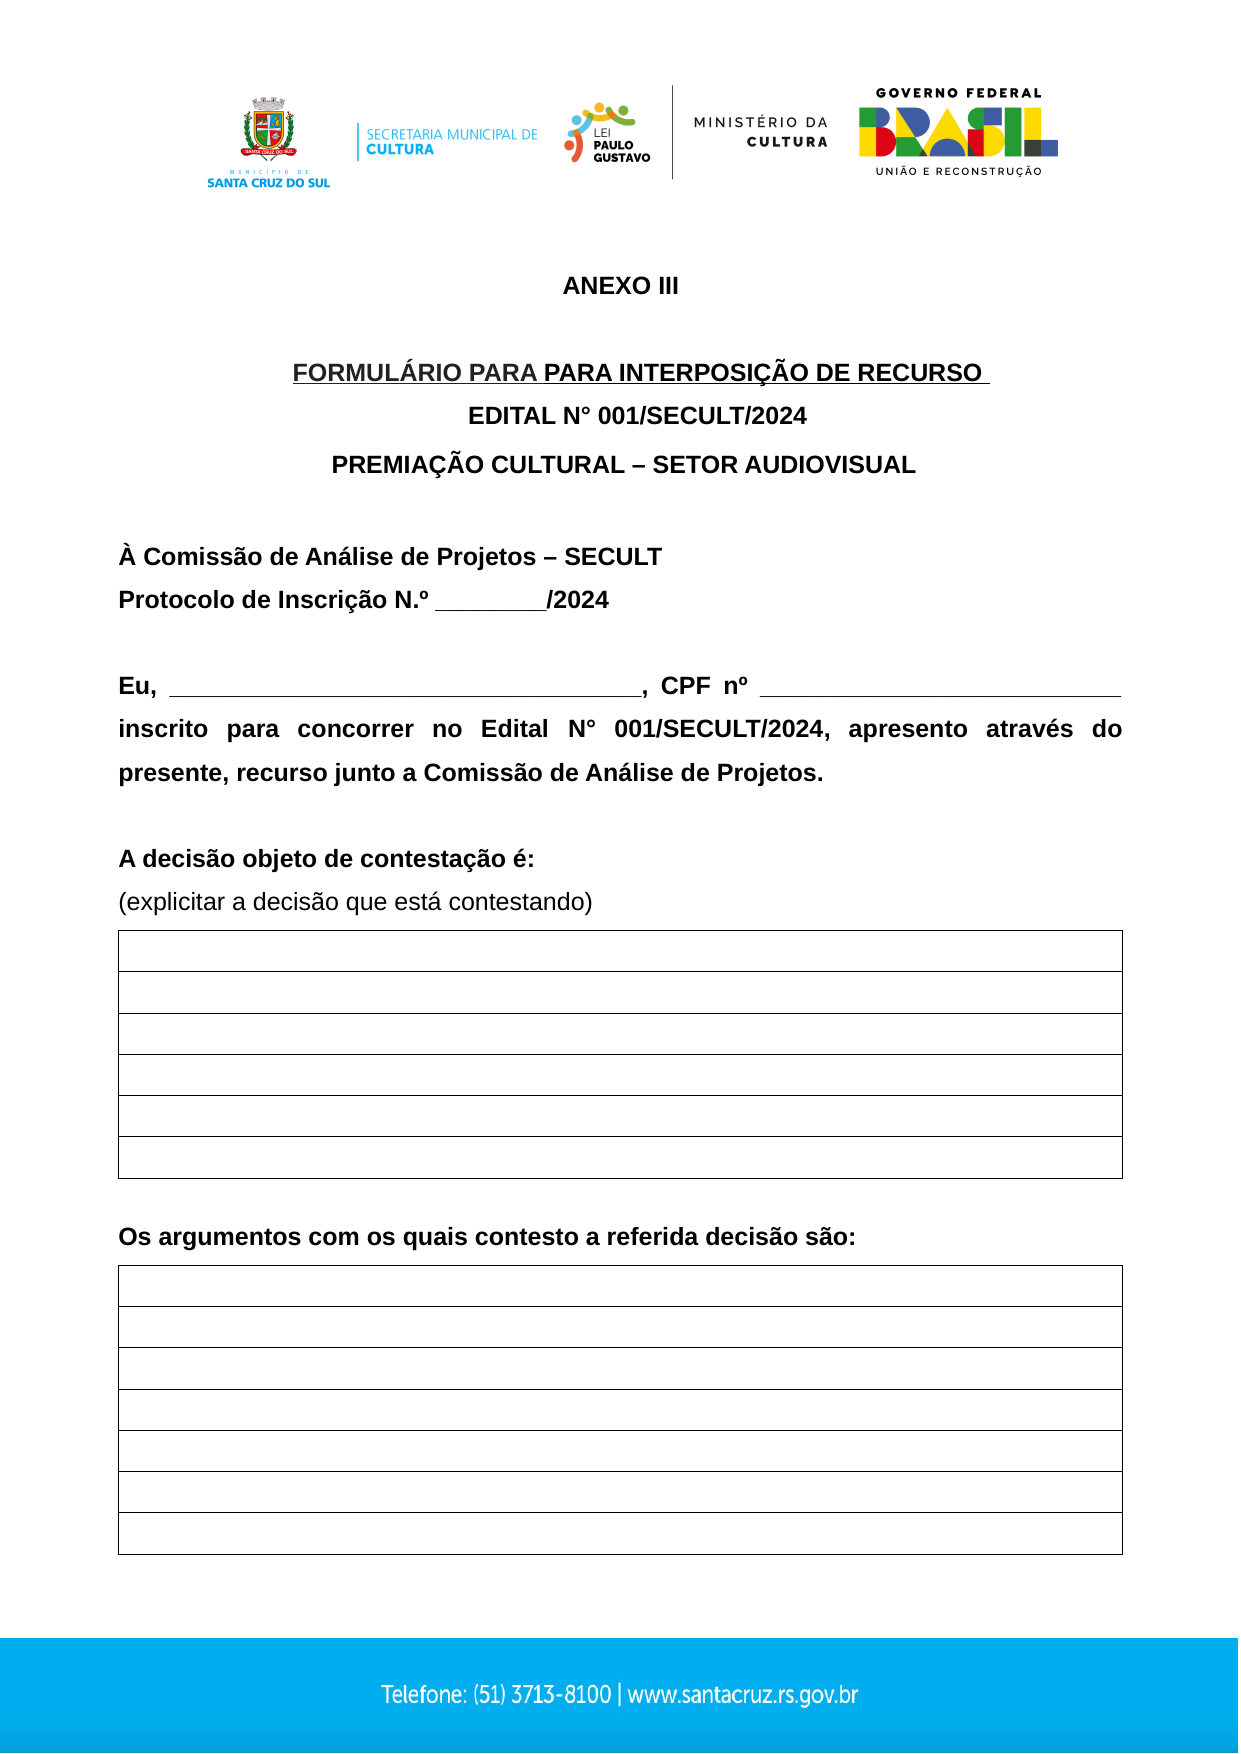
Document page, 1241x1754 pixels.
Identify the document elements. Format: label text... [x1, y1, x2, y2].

picture [780, 1690, 784, 1702]
picture [733, 1690, 741, 1702]
table_cell [119, 1307, 1122, 1347]
picture [480, 1692, 489, 1703]
table_cell [119, 1348, 1122, 1388]
picture [441, 1690, 449, 1696]
picture [801, 1690, 809, 1704]
text Os argumentos com os quais contesto a referida decisão são: [118, 1222, 1123, 1250]
table_cell [119, 1096, 1122, 1136]
picture [428, 1690, 437, 1702]
table_cell [119, 1055, 1122, 1095]
table_cell [119, 1390, 1122, 1430]
picture [694, 1690, 700, 1702]
table_cell [119, 1137, 1122, 1177]
picture [715, 1687, 720, 1702]
picture [452, 1690, 461, 1698]
table_cell [119, 1014, 1122, 1054]
table_header [119, 1266, 1122, 1306]
text ANEXO III [118, 271, 1123, 300]
picture [745, 1690, 753, 1700]
picture [382, 1686, 393, 1702]
picture [535, 1686, 542, 1702]
table_cell [119, 1472, 1122, 1512]
picture [704, 1690, 712, 1702]
picture [421, 1686, 425, 1702]
picture [654, 1690, 663, 1702]
picture [753, 1697, 760, 1703]
table_cell [119, 972, 1122, 1012]
table_header [119, 931, 1122, 971]
picture [481, 1686, 488, 1693]
text EDITAL N° 001/SECULT/2024 [152, 401, 1123, 429]
text A decisão objeto de contestação é: (explicitar a decisão que está contestando) [118, 844, 1123, 916]
picture [589, 1688, 598, 1702]
text PREMIAÇÃO CULTURAL – SETOR AUDIOVISUAL [118, 450, 1123, 478]
picture [492, 1686, 499, 1702]
text Eu, __________________________________, CPF nº __________________________ inscrito para concorrer no Edital N° 001/SECULT/2024, apresento através do presente, recurso junto a Comissão de Análise de Projetos. [118, 671, 1123, 786]
picture [545, 1691, 553, 1703]
picture [853, 1690, 858, 1702]
picture [393, 1686, 406, 1702]
text FORMULÁRIO PARA PARA INTERPOSIÇÃO DE RECURSO [152, 357, 1123, 386]
text À Comissão de Análise de Projetos – SECULT [118, 542, 1123, 571]
table_cell [119, 1513, 1122, 1553]
picture [566, 1694, 574, 1703]
picture [140, 41, 1101, 228]
picture [683, 1690, 689, 1697]
text Protocolo de Inscrição N.º ________/2024 [118, 585, 1123, 614]
table_cell [119, 1431, 1122, 1471]
picture [578, 1686, 585, 1702]
